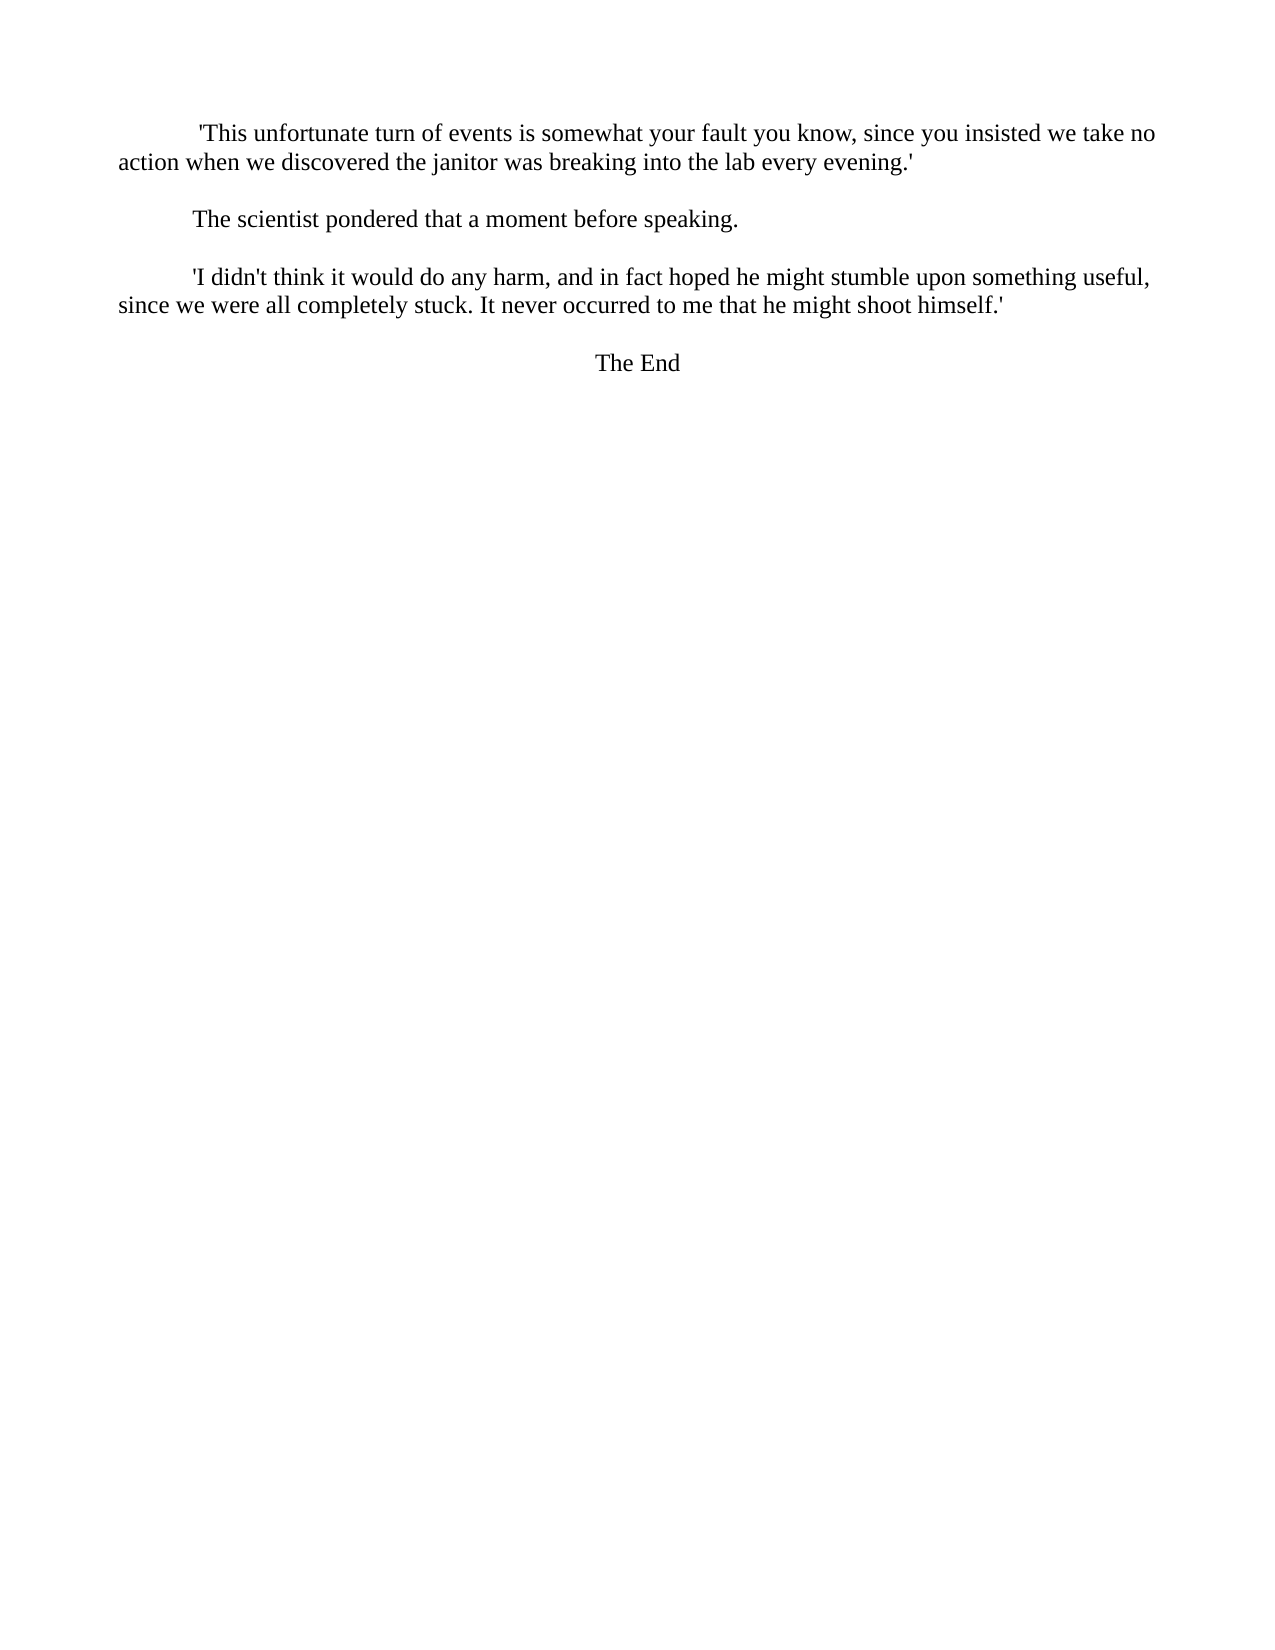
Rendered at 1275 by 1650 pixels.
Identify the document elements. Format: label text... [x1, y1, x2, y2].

text 'This unfortunate turn of events is somewhat your fault you know, since you insisted we take no action when we discovered the janitor was breaking into the lab every evening.' [118, 118, 1157, 176]
text The End [118, 348, 1157, 377]
text 'I didn't think it would do any harm, and in fact hoped he might stumble upon something useful, since we were all completely stuck. It never occurred to me that he might shoot himself.' [118, 262, 1157, 319]
text The scientist pondered that a moment before speaking. [118, 204, 1157, 233]
